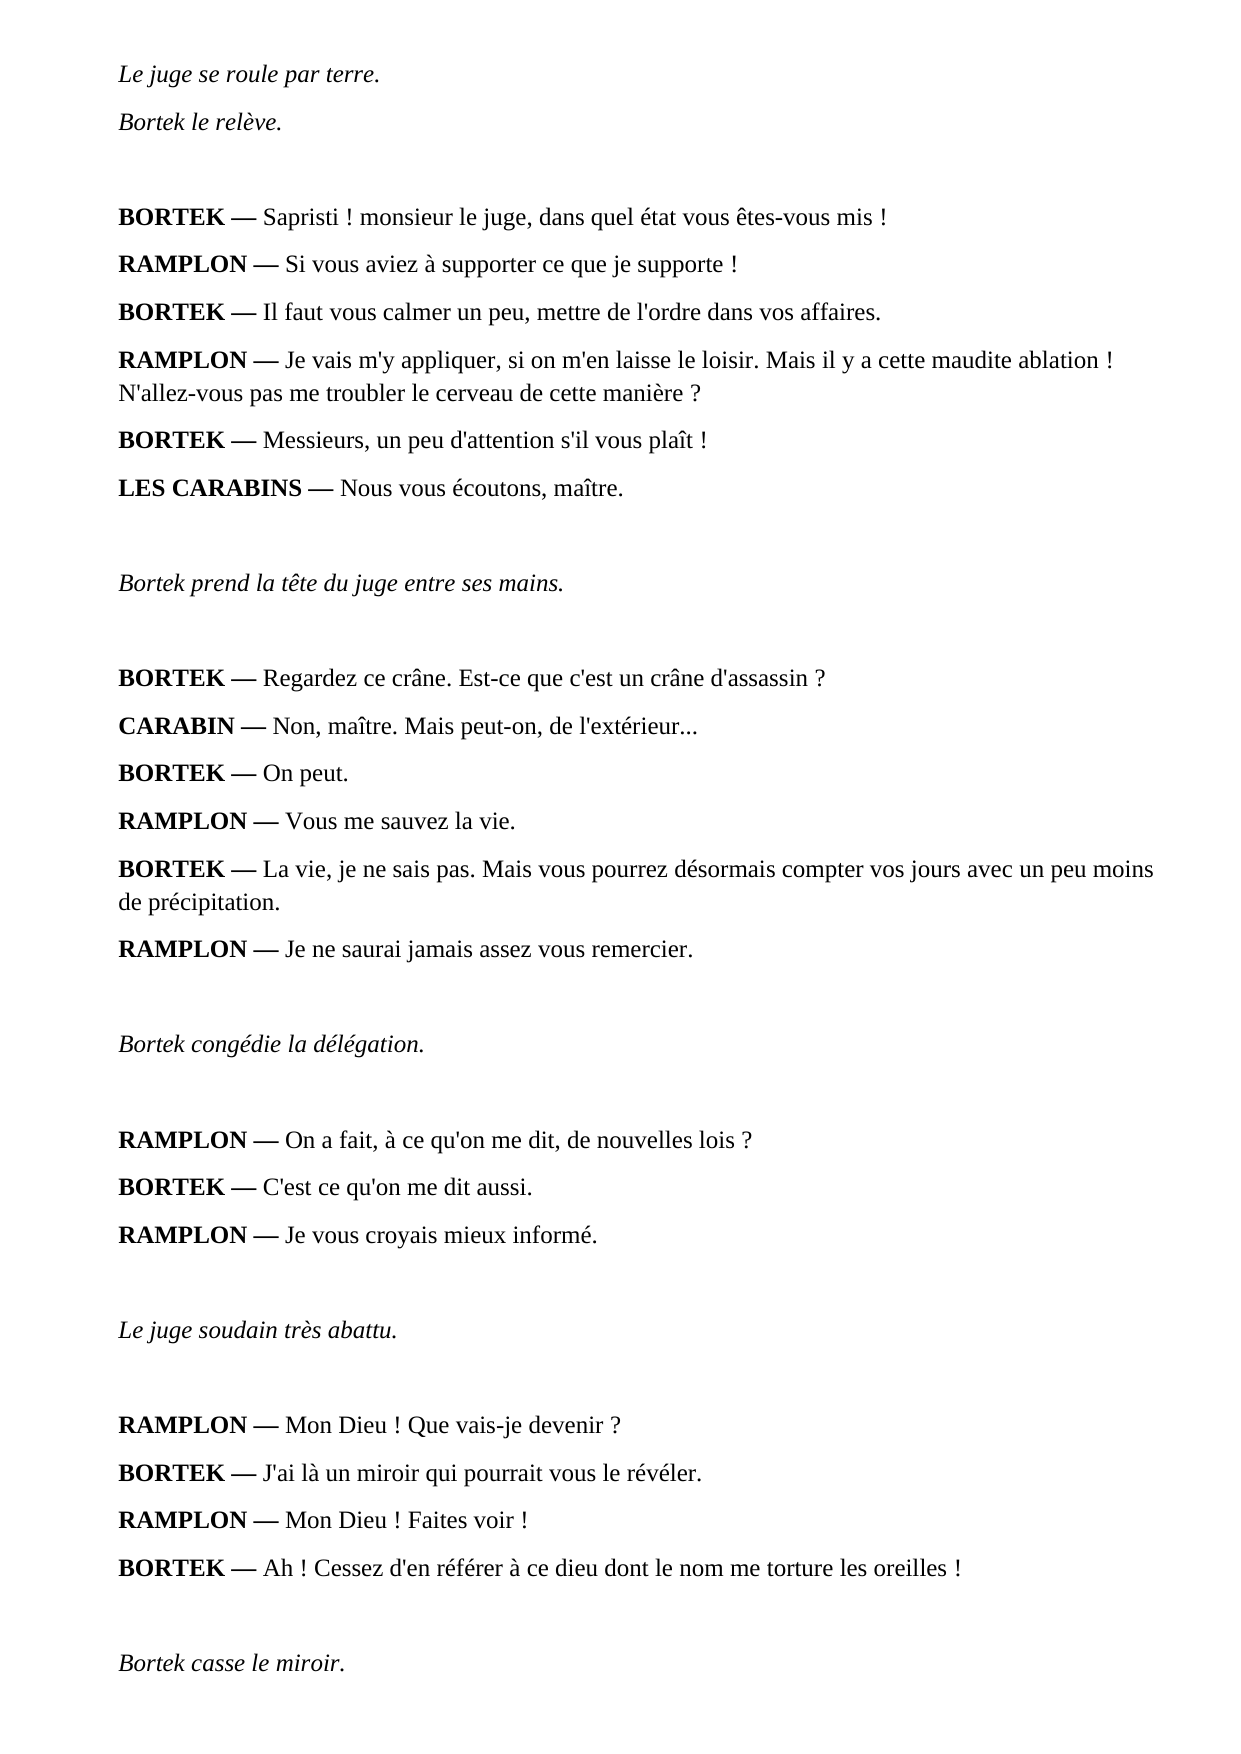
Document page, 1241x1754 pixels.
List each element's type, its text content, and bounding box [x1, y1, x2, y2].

text BORTEK — Ah ! Cessez d'en référer à ce dieu dont le nom me torture les oreilles ! [118, 1553, 1181, 1582]
text BORTEK — Regardez ce crâne. Est-ce que c'est un crâne d'assassin ? [118, 663, 1181, 692]
text CARABIN — Non, maître. Mais peut-on, de l'extérieur... [118, 711, 1181, 740]
text RAMPLON — Je vais m'y appliquer, si on m'en laisse le loisir. Mais il y a cette maudite ablation ! N'allez-vous pas me troubler le cerveau de cette manière ? [118, 345, 1181, 406]
text Bortek prend la tête du juge entre ses mains. [118, 568, 1181, 597]
text RAMPLON — Mon Dieu ! Faites voir ! [118, 1506, 1181, 1534]
text RAMPLON — Si vous aviez à supporter ce que je supporte ! [118, 249, 1181, 278]
text BORTEK — Sapristi ! monsieur le juge, dans quel état vous êtes-vous mis ! [118, 202, 1181, 231]
text BORTEK — Il faut vous calmer un peu, mettre de l'ordre dans vos affaires. [118, 297, 1181, 326]
text RAMPLON — Vous me sauvez la vie. [118, 806, 1181, 835]
text BORTEK — J'ai là un miroir qui pourrait vous le révéler. [118, 1458, 1181, 1487]
text BORTEK — C'est ce qu'on me dit aussi. [118, 1172, 1181, 1201]
text BORTEK — Messieurs, un peu d'attention s'il vous plaît ! [118, 425, 1181, 454]
text Le juge se roule par terre. [118, 59, 1181, 88]
text Bortek casse le miroir. [118, 1648, 1181, 1677]
text Le juge soudain très abattu. [118, 1315, 1181, 1344]
text BORTEK — La vie, je ne sais pas. Mais vous pourrez désormais compter vos jours avec un peu moins de précipitation. [118, 854, 1181, 916]
text Bortek le relève. [118, 107, 1181, 135]
text RAMPLON — On a fait, à ce qu'on me dit, de nouvelles lois ? [118, 1125, 1181, 1153]
text RAMPLON — Je vous croyais mieux informé. [118, 1220, 1181, 1249]
text RAMPLON — Mon Dieu ! Que vais-je devenir ? [118, 1410, 1181, 1439]
text LES CARABINS — Nous vous écoutons, maître. [118, 473, 1181, 502]
text BORTEK — On peut. [118, 758, 1181, 787]
text RAMPLON — Je ne saurai jamais assez vous remercier. [118, 934, 1181, 963]
text Bortek congédie la délégation. [118, 1029, 1181, 1058]
